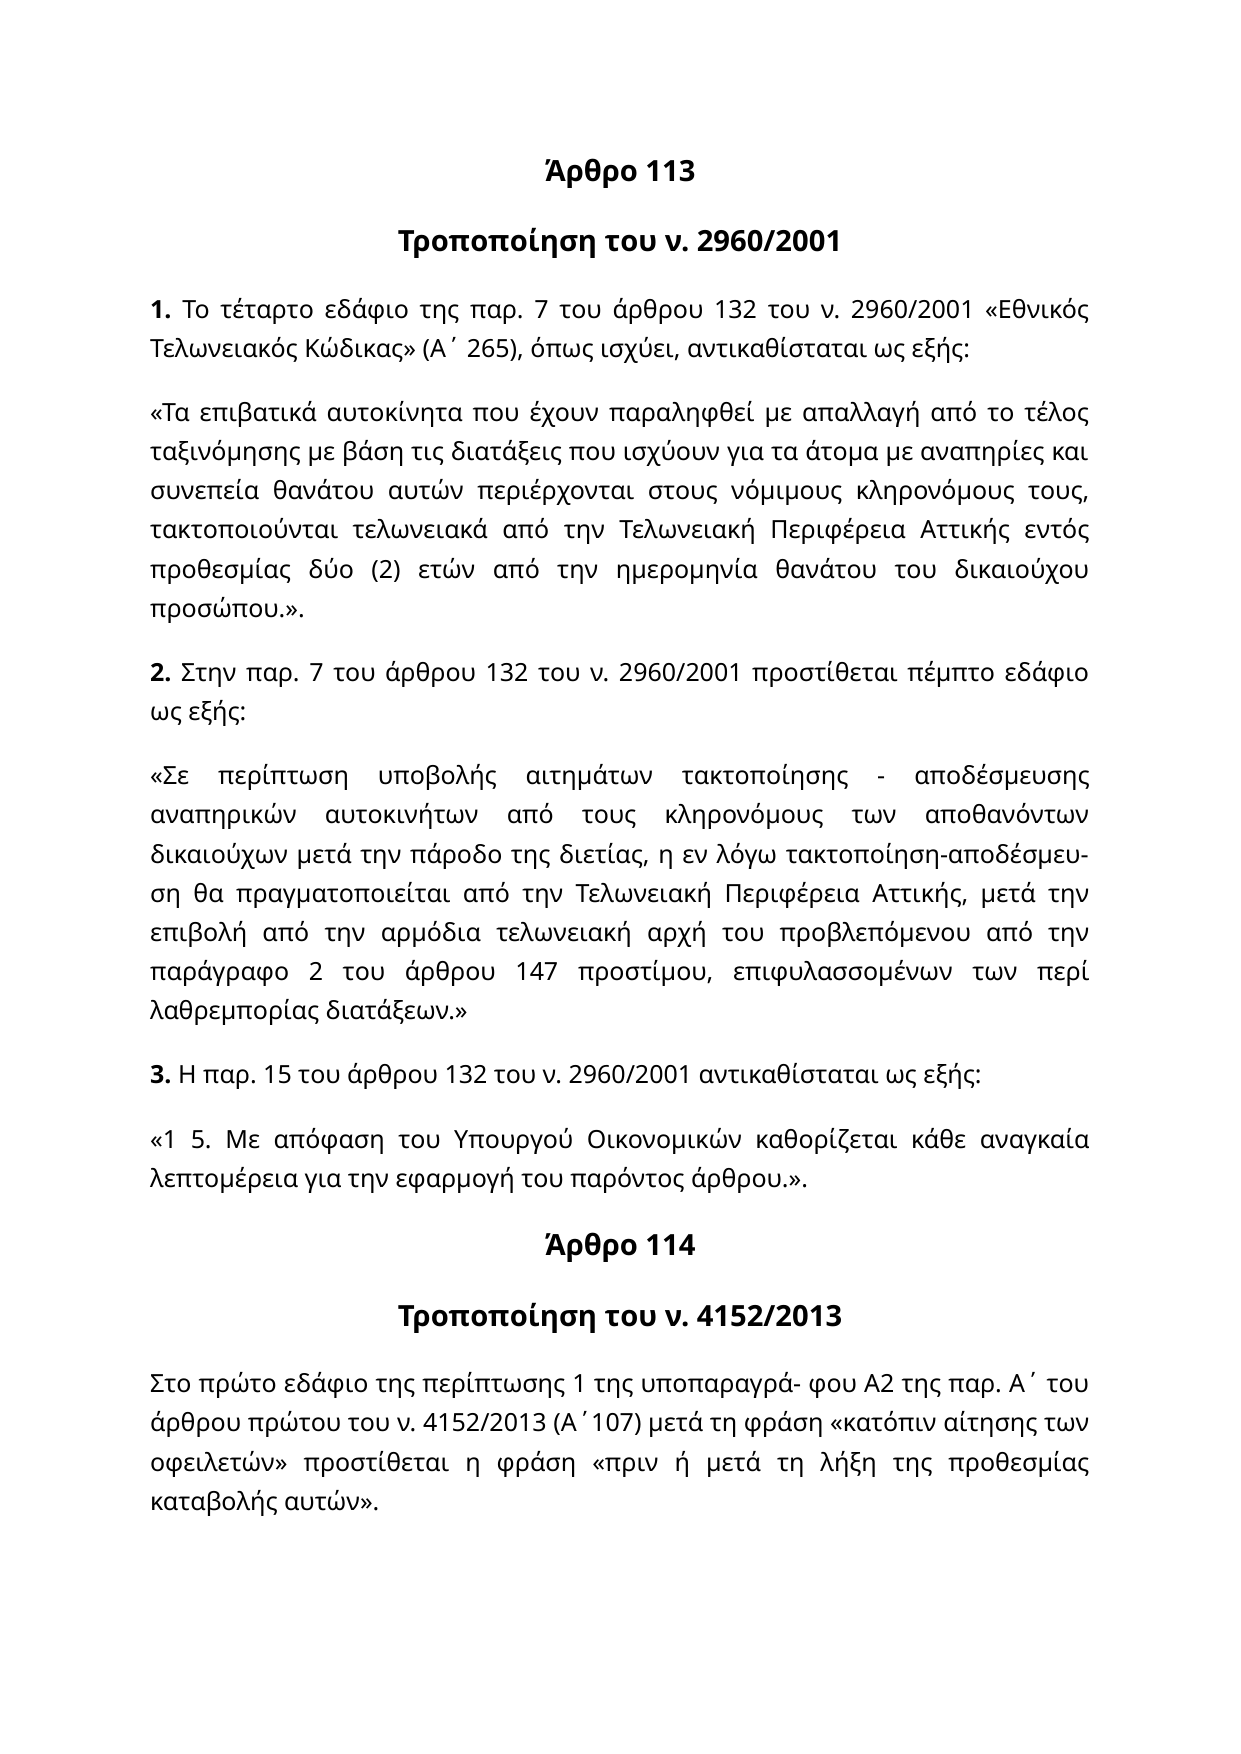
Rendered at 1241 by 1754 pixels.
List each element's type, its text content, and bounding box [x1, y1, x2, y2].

text 2. Στην παρ. 7 του άρθρου 132 του ν. 2960/2001 προστίθεται πέμπτο εδάφιο ως εξής: [150, 654, 1090, 728]
subtitle Τροποποίηση του ν. 2960/2001 [150, 221, 1090, 260]
text 1. Το τέταρτο εδάφιο της παρ. 7 του άρθρου 132 του ν. 2960/2001 «Εθνικός Τελωνειακός Κώδικας» (Α΄ 265), όπως ισχύει, αντικαθίσταται ως εξής: [150, 291, 1090, 364]
text «Τα επιβατικά αυτοκίνητα που έχουν παραληφθεί με απαλλαγή από το τέλος ταξινόμησης με βάση τις διατάξεις που ισχύουν για τα άτομα με αναπηρίες και συνεπεία θανάτου αυτών περιέρχονται στους νόμιμους κληρονόμους τους, τακτοποιούνται τελωνειακά από την Τελωνειακή Περιφέρεια Αττικής εντός προθεσμίας δύο (2) ετών από την ημερομηνία θανάτου του δικαιούχου προσώπου.». [150, 394, 1090, 624]
subtitle Άρθρο 113 [150, 150, 1090, 190]
subtitle Άρθρο 114 [150, 1224, 1090, 1264]
text «1 5. Με απόφαση του Υπουργού Οικονομικών καθορίζεται κάθε αναγκαία λεπτομέρεια για την εφαρμογή του παρόντος άρθρου.». [150, 1121, 1090, 1194]
subtitle Τροποποίηση του ν. 4152/2013 [150, 1295, 1090, 1335]
text 3. Η παρ. 15 του άρθρου 132 του ν. 2960/2001 αντικαθίσταται ως εξής: [150, 1057, 1090, 1091]
text «Σε περίπτωση υποβολής αιτημάτων τακτοποίησης - αποδέσμευσης αναπηρικών αυτοκινήτων από τους κληρονόμους των αποθανόντων δικαιούχων μετά την πάροδο της διετίας, η εν λόγω τακτοποίηση-αποδέσμευ- ση θα πραγματοποιείται από την Τελωνειακή Περιφέρεια Αττικής, μετά την επιβολή από την αρμόδια τελωνειακή αρχή του προβλεπόμενου από την παράγραφο 2 του άρθρου 147 προστίμου, επιφυλασσομένων των περί λαθρεμπορίας διατάξεων.» [150, 758, 1090, 1027]
text Στο πρώτο εδάφιο της περίπτωσης 1 της υποπαραγρά- φου Α2 της παρ. Α΄ του άρθρου πρώτου του ν. 4152/2013 (Α΄107) μετά τη φράση «κατόπιν αίτησης των οφειλετών» προστίθεται η φράση «πριν ή μετά τη λήξη της προθεσμίας καταβολής αυτών». [150, 1366, 1090, 1517]
